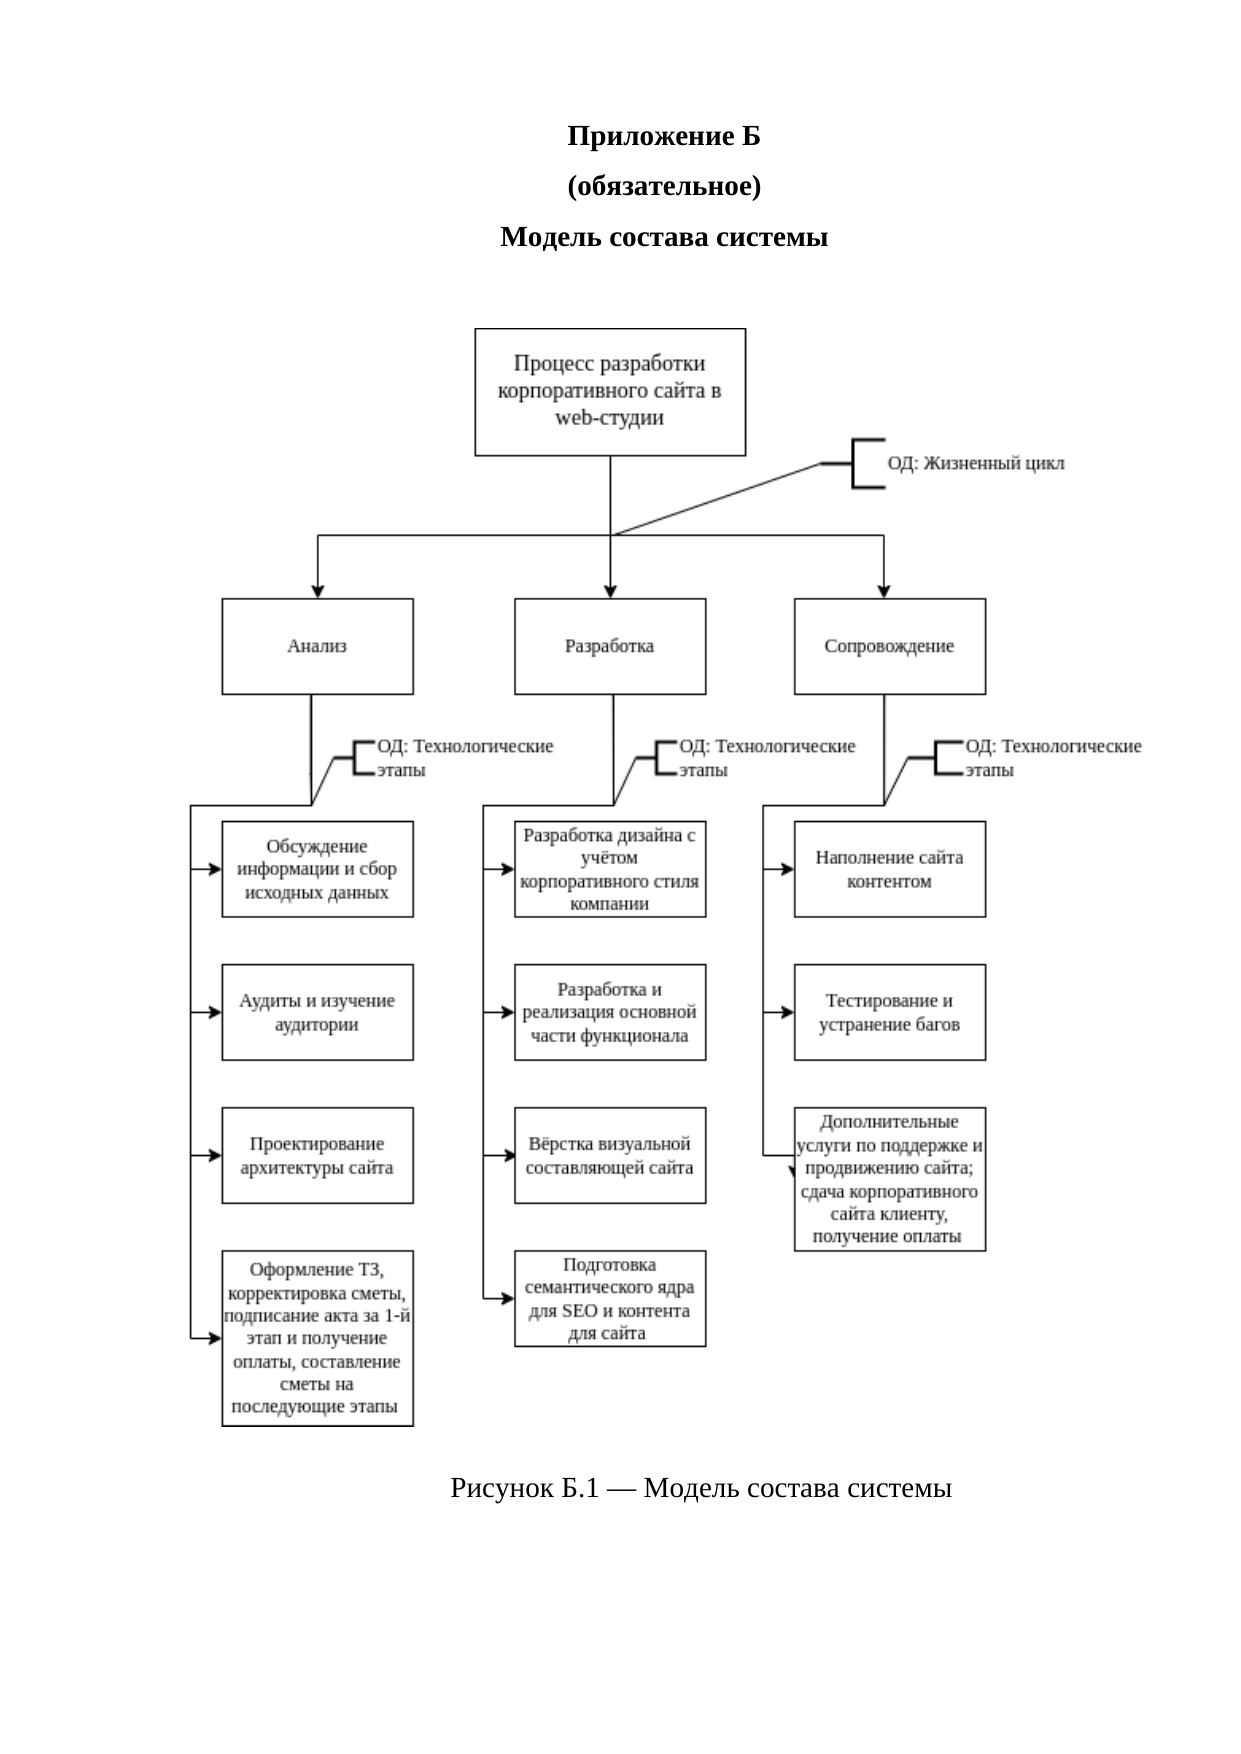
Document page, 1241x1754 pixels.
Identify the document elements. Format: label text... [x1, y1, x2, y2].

text Рисунок Б.1 — Модель состава системы [177, 1470, 1152, 1503]
picture [179, 328, 1149, 1427]
subtitle Приложение Б [177, 118, 1152, 152]
subtitle (обязательное) [177, 168, 1152, 202]
subtitle Модель состава системы [177, 219, 1152, 252]
